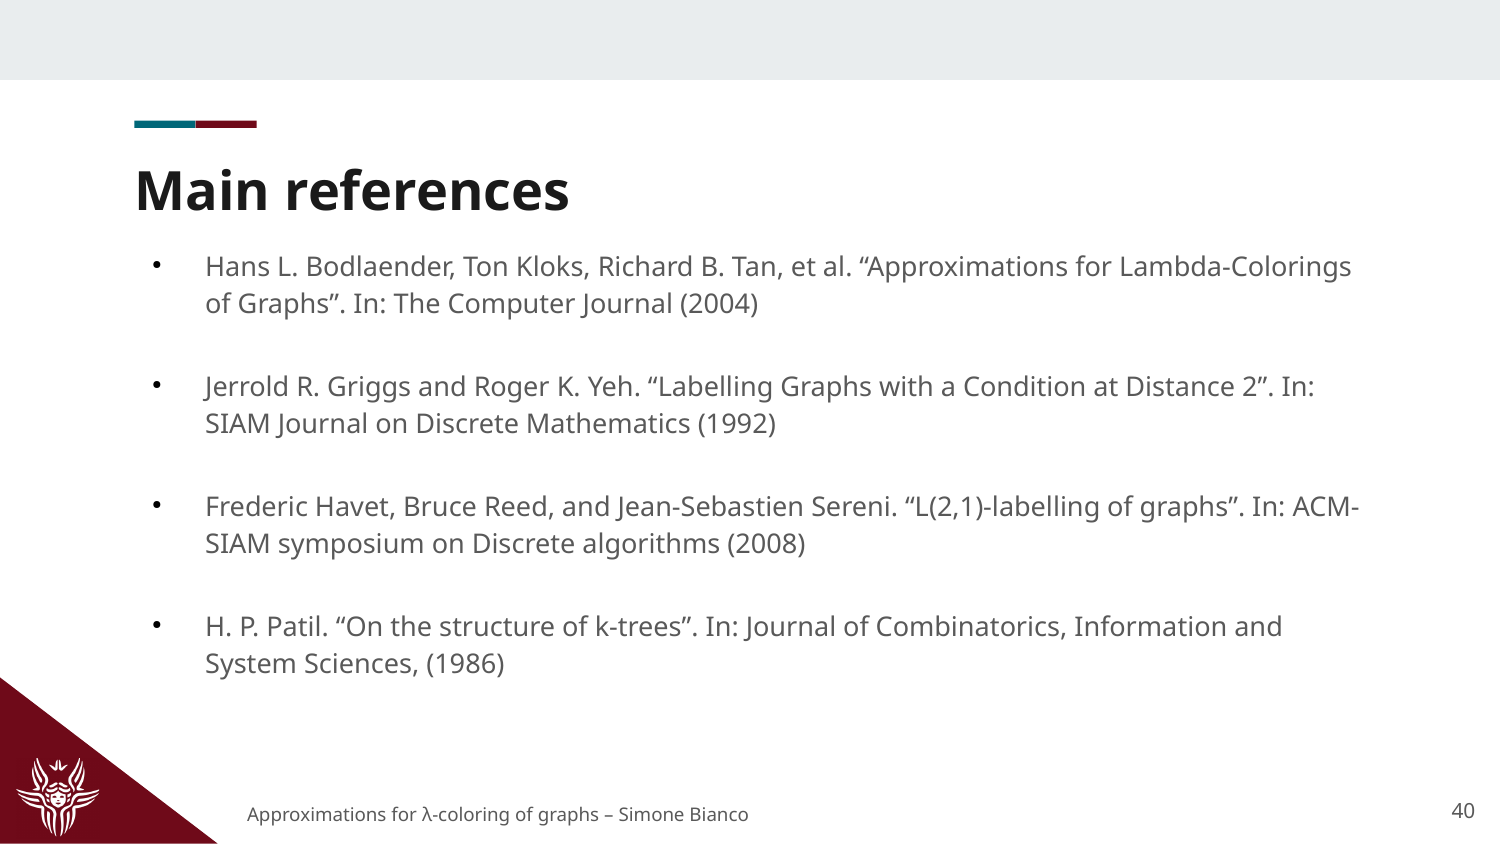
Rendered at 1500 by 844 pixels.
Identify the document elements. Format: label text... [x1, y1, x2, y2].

slide_number [1400, 779, 1491, 844]
list Hans L. Bodlaender, Ton Kloks, Richard B. Tan, et al. “Approximations for Lambda-Colorings of Graphs”. In: The Computer Journal (2004) Jerrold R. Griggs and Roger K. Yeh. “Labelling Graphs with a Condition at Distance 2”. In: SIAM Journal on Discrete Mathematics (1992) Frederic Havet, Bruce Reed, and Jean-Sebastien Sereni. “L(2,1)-labelling of graphs”. In: ACM-SIAM symposium on Discrete algorithms (2008) H. P. Patil. “On the structure of k-trees”. In: Journal of Combinatorics, Information and System Sciences, (1986) [119, 229, 1381, 844]
text_box Approximations for λ-coloring of graphs – Simone Bianco [232, 783, 1193, 839]
title Main references [119, 141, 1381, 229]
picture [16, 758, 100, 839]
